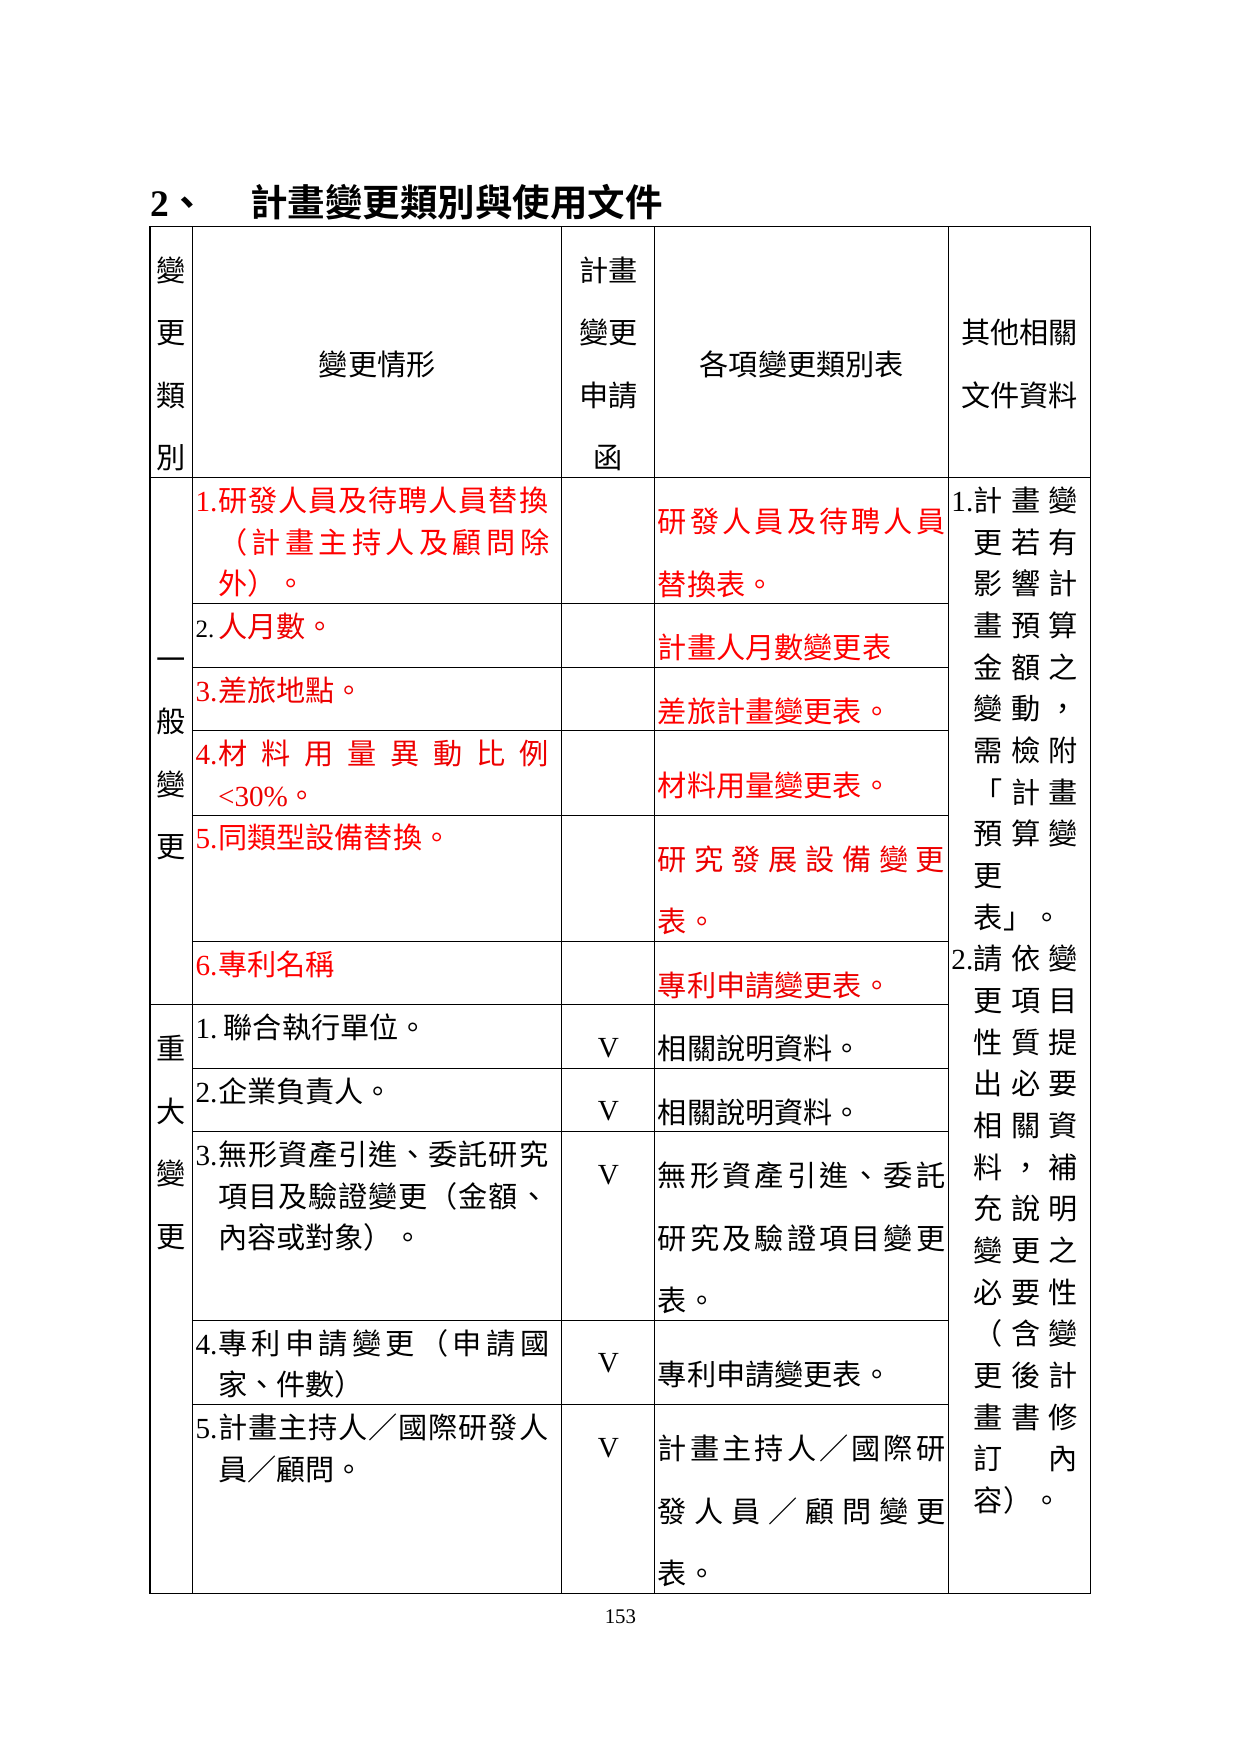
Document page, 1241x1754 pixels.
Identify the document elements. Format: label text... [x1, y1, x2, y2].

table_cell 差旅地點。 [193, 668, 561, 730]
table_cell 重大變更 [151, 1005, 192, 1593]
table_cell 同類型設備替換。 [193, 816, 561, 941]
table_cell [562, 731, 654, 814]
table_cell 相關說明資料。 [655, 1005, 948, 1068]
table_cell 專利申請變更表。 [655, 942, 948, 1004]
table_cell 材料用量變更表。 [655, 731, 948, 814]
table_cell 聯合執行單位。 [193, 1005, 561, 1068]
table_cell V [562, 1321, 654, 1404]
table_cell 計畫主持人／國際研發人員／顧問。 [193, 1405, 561, 1593]
table_cell 研究發展設備變更表。 [655, 816, 948, 941]
table_cell 研發人員及待聘人員替換表。 [655, 478, 948, 603]
table_cell [562, 668, 654, 730]
table_cell 差旅計畫變更表。 [655, 668, 948, 730]
table_cell 計畫變更若有影響計畫預算金額之變動，需檢附「計畫預算變更表」。 請依變更項目性質提出必要相關資料，補充說明變更之必要性（含變更後計畫書修訂內容）。 [949, 478, 1090, 1593]
table_cell [562, 816, 654, 941]
table_cell [562, 604, 654, 667]
table_cell 研發人員及待聘人員替換（計畫主持人及顧問除外）。 [193, 478, 561, 603]
table_cell 人月數。 [193, 604, 561, 667]
table_cell 專利名稱 [193, 942, 561, 1004]
table_cell 無形資產引進、委託研究項目及驗證變更（金額、內容或對象）。 [193, 1132, 561, 1320]
table_header 變更情形 [193, 227, 561, 477]
table_cell 專利申請變更表。 [655, 1321, 948, 1404]
table_cell 材料用量異動比例<30%。 [193, 731, 561, 814]
table_cell V [562, 1405, 654, 1593]
table_header 其他相關 文件資料 [949, 227, 1090, 477]
table_cell [562, 942, 654, 1004]
table_header 計畫 變更 申請函 [562, 227, 654, 477]
table_cell 相關說明資料。 [655, 1069, 948, 1131]
table_header 各項變更類別表 [655, 227, 948, 477]
table_cell [562, 478, 654, 603]
table_cell 計畫主持人／國際研發人員／顧問變更表。 [655, 1405, 948, 1593]
table_cell 企業負責人。 [193, 1069, 561, 1131]
table_cell V [562, 1132, 654, 1320]
table_cell 一般變更 [151, 478, 192, 1004]
table_header 變更類別 [151, 227, 192, 477]
subtitle 計畫變更類別與使用文件 [150, 158, 1090, 221]
table_cell 計畫人月數變更表 [655, 604, 948, 667]
table_cell 專利申請變更（申請國家、件數） [193, 1321, 561, 1404]
table_cell 無形資產引進、委託研究及驗證項目變更表。 [655, 1132, 948, 1320]
table_cell V [562, 1005, 654, 1068]
table_cell V [562, 1069, 654, 1131]
